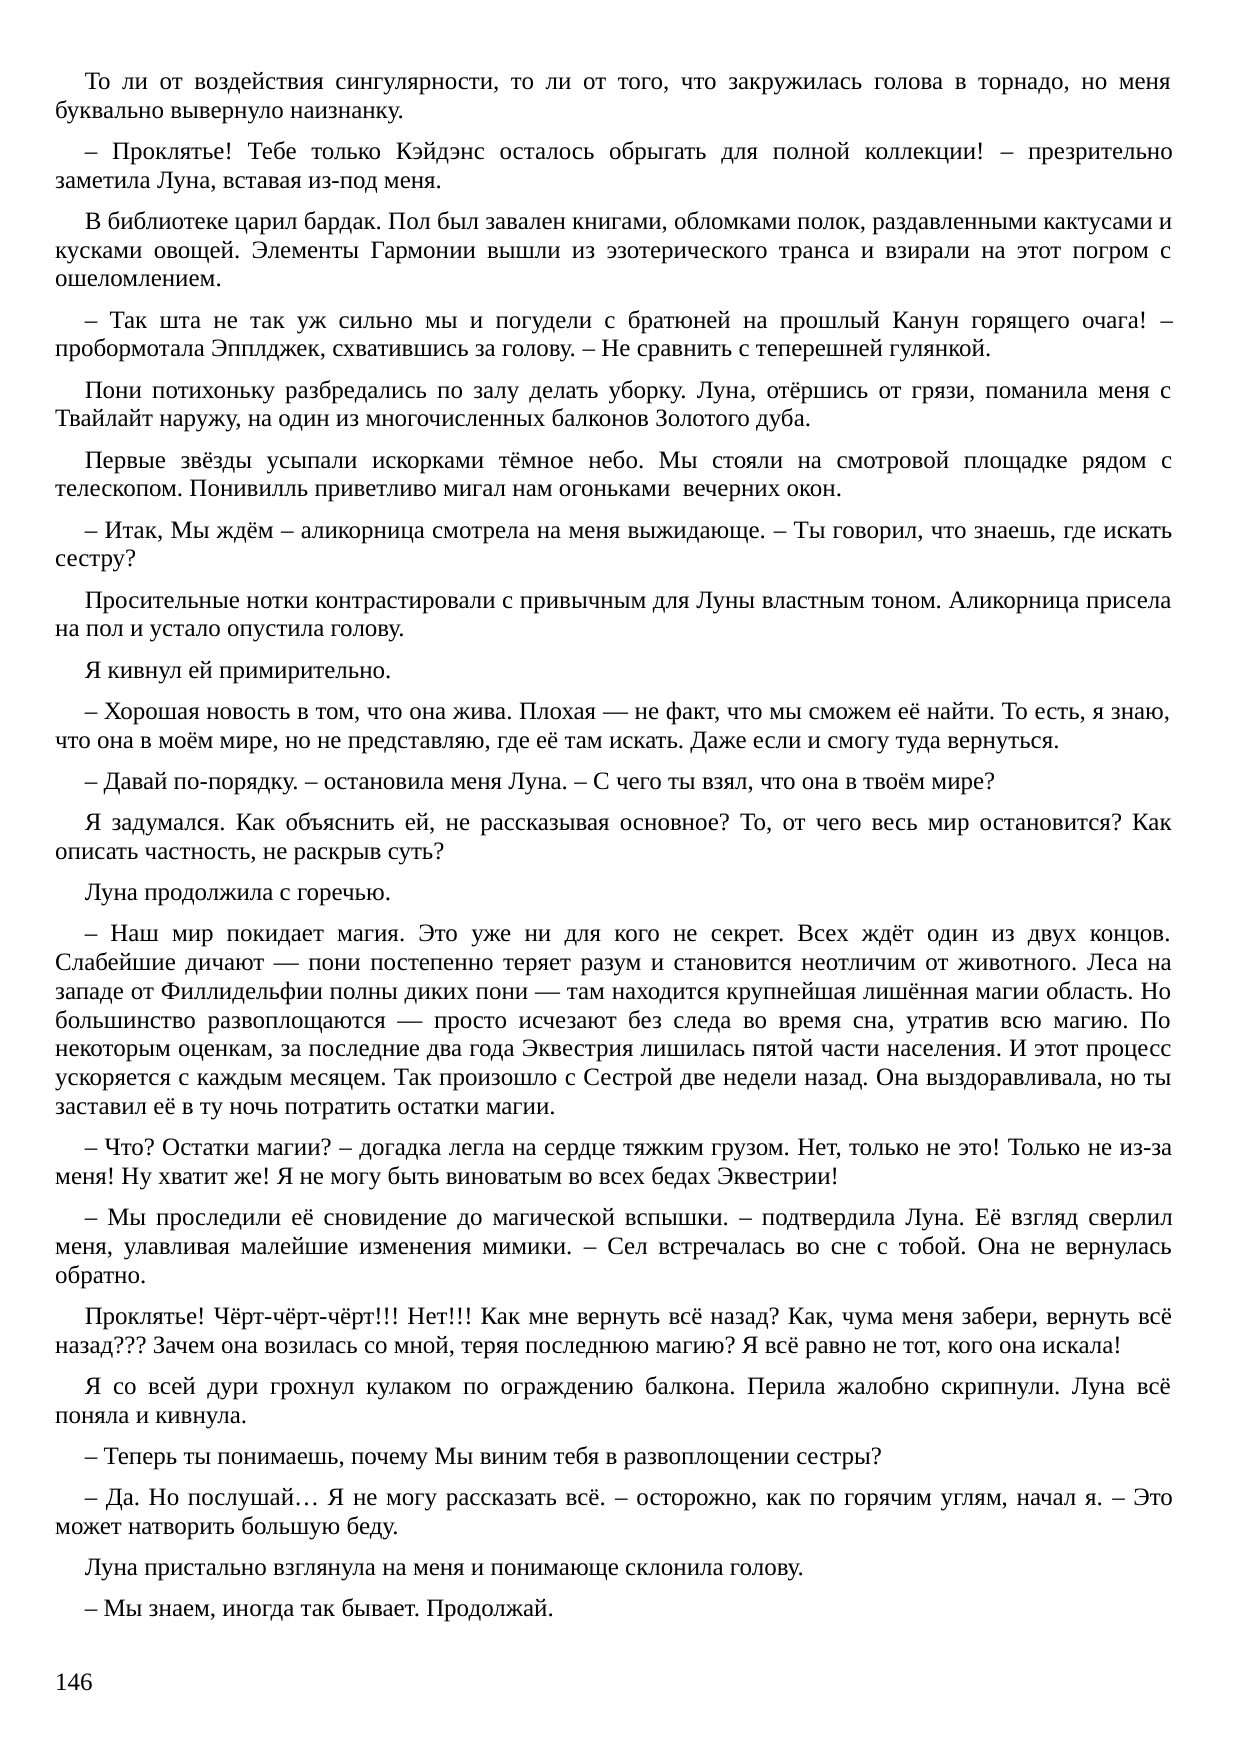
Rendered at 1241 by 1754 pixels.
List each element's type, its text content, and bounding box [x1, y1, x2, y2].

text – Мы знаем, иногда так бывает. Продолжай. [55, 1593, 1173, 1622]
text – Так шта не так уж сильно мы и погудели с братюней на прошлый Канун горящего очага! – пробормотала Эпплджек, схватившись за голову. – Не сравнить с теперешней гулянкой. [55, 305, 1173, 362]
text – Проклятье! Тебе только Кэйдэнс осталось обрыгать для полной коллекции! – презрительно заметила Луна, вставая из-под меня. [55, 136, 1173, 193]
text Я со всей дури грохнул кулаком по ограждению балкона. Перила жалобно скрипнули. Луна всё поняла и кивнула. [55, 1371, 1173, 1428]
text – Наш мир покидает магия. Это уже ни для кого не секрет. Всех ждёт один из двух концов. Слабейшие дичают — пони постепенно теряет разум и становится неотличим от животного. Леса на западе от Филлидельфии полны диких пони — там находится крупнейшая лишённая магии область. Но большинство развоплощаются — просто исчезают без следа во время сна, утратив всю магию. По некоторым оценкам, за последние два года Эквестрия лишилась пятой части населения. И этот процесс ускоряется с каждым месяцем. Так произошло с Сестрой две недели назад. Она выздоравливала, но ты заставил её в ту ночь потратить остатки магии. [55, 918, 1173, 1120]
text – Давай по-порядку. – остановила меня Луна. – С чего ты взял, что она в твоём мире? [55, 766, 1173, 795]
text Луна продолжила с горечью. [55, 877, 1173, 906]
text – Теперь ты понимаешь, почему Мы виним тебя в развоплощении сестры? [55, 1441, 1173, 1470]
text В библиотеке царил бардак. Пол был завален книгами, обломками полок, раздавленными кактусами и кусками овощей. Элементы Гармонии вышли из эзотерического транса и взирали на этот погром с ошеломлением. [55, 206, 1173, 292]
text Просительные нотки контрастировали с привычным для Луны властным тоном. Аликорница присела на пол и устало опустила голову. [55, 585, 1173, 642]
text То ли от воздействия сингулярности, то ли от того, что закружилась голова в торнадо, но меня буквально вывернуло наизнанку. [55, 66, 1173, 123]
text – Итак, Мы ждём – аликорница смотрела на меня выжидающе. – Ты говорил, что знаешь, где искать сестру? [55, 515, 1173, 572]
text Я кивнул ей примирительно. [55, 655, 1173, 683]
text Первые звёзды усыпали искорками тёмное небо. Мы стояли на смотровой площадке рядом с телескопом. Понивилль приветливо мигал нам огоньками вечерних окон. [55, 445, 1173, 502]
text – Хорошая новость в том, что она жива. Плохая — не факт, что мы сможем её найти. То есть, я знаю, что она в моём мире, но не представляю, где её там искать. Даже если и смогу туда вернуться. [55, 696, 1173, 753]
text – Да. Но послушай… Я не могу рассказать всё. – осторожно, как по горячим углям, начал я. – Это может натворить большую беду. [55, 1482, 1173, 1540]
text – Что? Остатки магии? – догадка легла на сердце тяжким грузом. Нет, только не это! Только не из-за меня! Ну хватит же! Я не могу быть виноватым во всех бедах Эквестрии! [55, 1132, 1173, 1190]
text Пони потихоньку разбредались по залу делать уборку. Луна, отёршись от грязи, поманила меня с Твайлайт наружу, на один из многочисленных балконов Золотого дуба. [55, 375, 1173, 432]
text Я задумался. Как объяснить ей, не рассказывая основное? То, от чего весь мир остановится? Как описать частность, не раскрыв суть? [55, 807, 1173, 865]
text Проклятье! Чёрт-чёрт-чёрт!!! Нет!!! Как мне вернуть всё назад? Как, чума меня забери, вернуть всё назад??? Зачем она возилась со мной, теряя последнюю магию? Я всё равно не тот, кого она искала! [55, 1301, 1173, 1358]
text – Мы проследили её сновидение до магической вспышки. – подтвердила Луна. Её взгляд сверлил меня, улавливая малейшие изменения мимики. – Сел встречалась во сне с тобой. Она не вернулась обратно. [55, 1202, 1173, 1288]
text Луна пристально взглянула на меня и понимающе склонила голову. [55, 1552, 1173, 1581]
